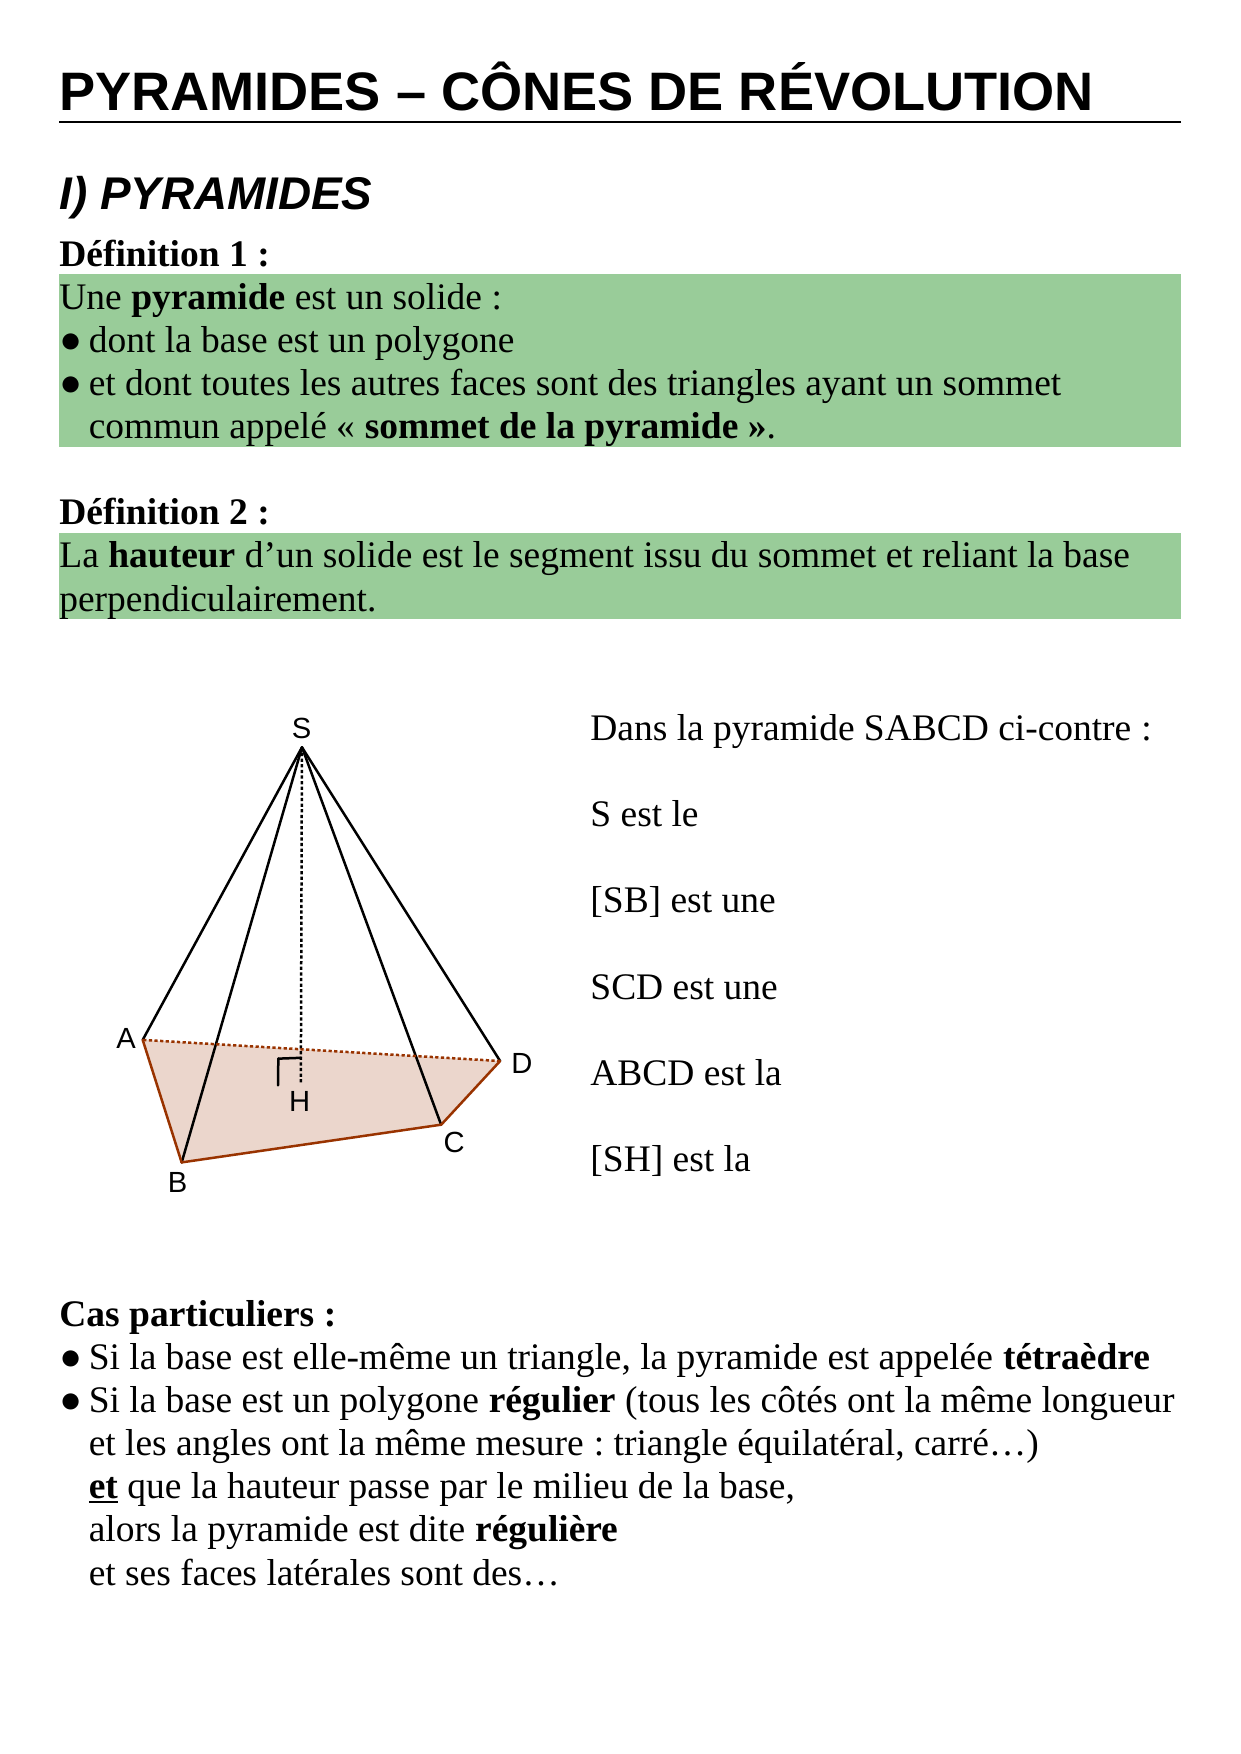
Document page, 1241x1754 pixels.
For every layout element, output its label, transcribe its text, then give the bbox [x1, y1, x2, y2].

table_header Dans la pyramide SABCD ci-contre : S est le [SB] est une SCD est une ABCD est la [SH] est la [590, 705, 1181, 1205]
text Définition 2 : [59, 490, 1181, 533]
list Si la base est un polygone régulier (tous les côtés ont la même longueur et les angles ont la même mesure : triangle équilatéral, carré…) et que la hauteur passe par le milieu de la base, alors la pyramide est dite régulière et ses faces latérales sont des… [59, 1377, 1181, 1593]
list Si la base est elle-même un triangle, la pyramide est appelée tétraèdre [59, 1334, 1181, 1377]
text Une pyramide est un solide : [59, 274, 1181, 317]
text pyramides – Cônes de révolution [59, 59, 1181, 121]
text Cas particuliers : [59, 1291, 1181, 1334]
text La hauteur d’un solide est le segment issu du sommet et reliant la base perpendiculairement. [59, 533, 1181, 619]
list dont la base est un polygone [59, 317, 1181, 360]
text Définition 1 : [59, 231, 1181, 274]
list Pyramides [59, 167, 1181, 219]
list et dont toutes les autres faces sont des triangles ayant un sommet commun appelé « sommet de la pyramide ». [59, 360, 1181, 447]
table_header [59, 705, 590, 1205]
